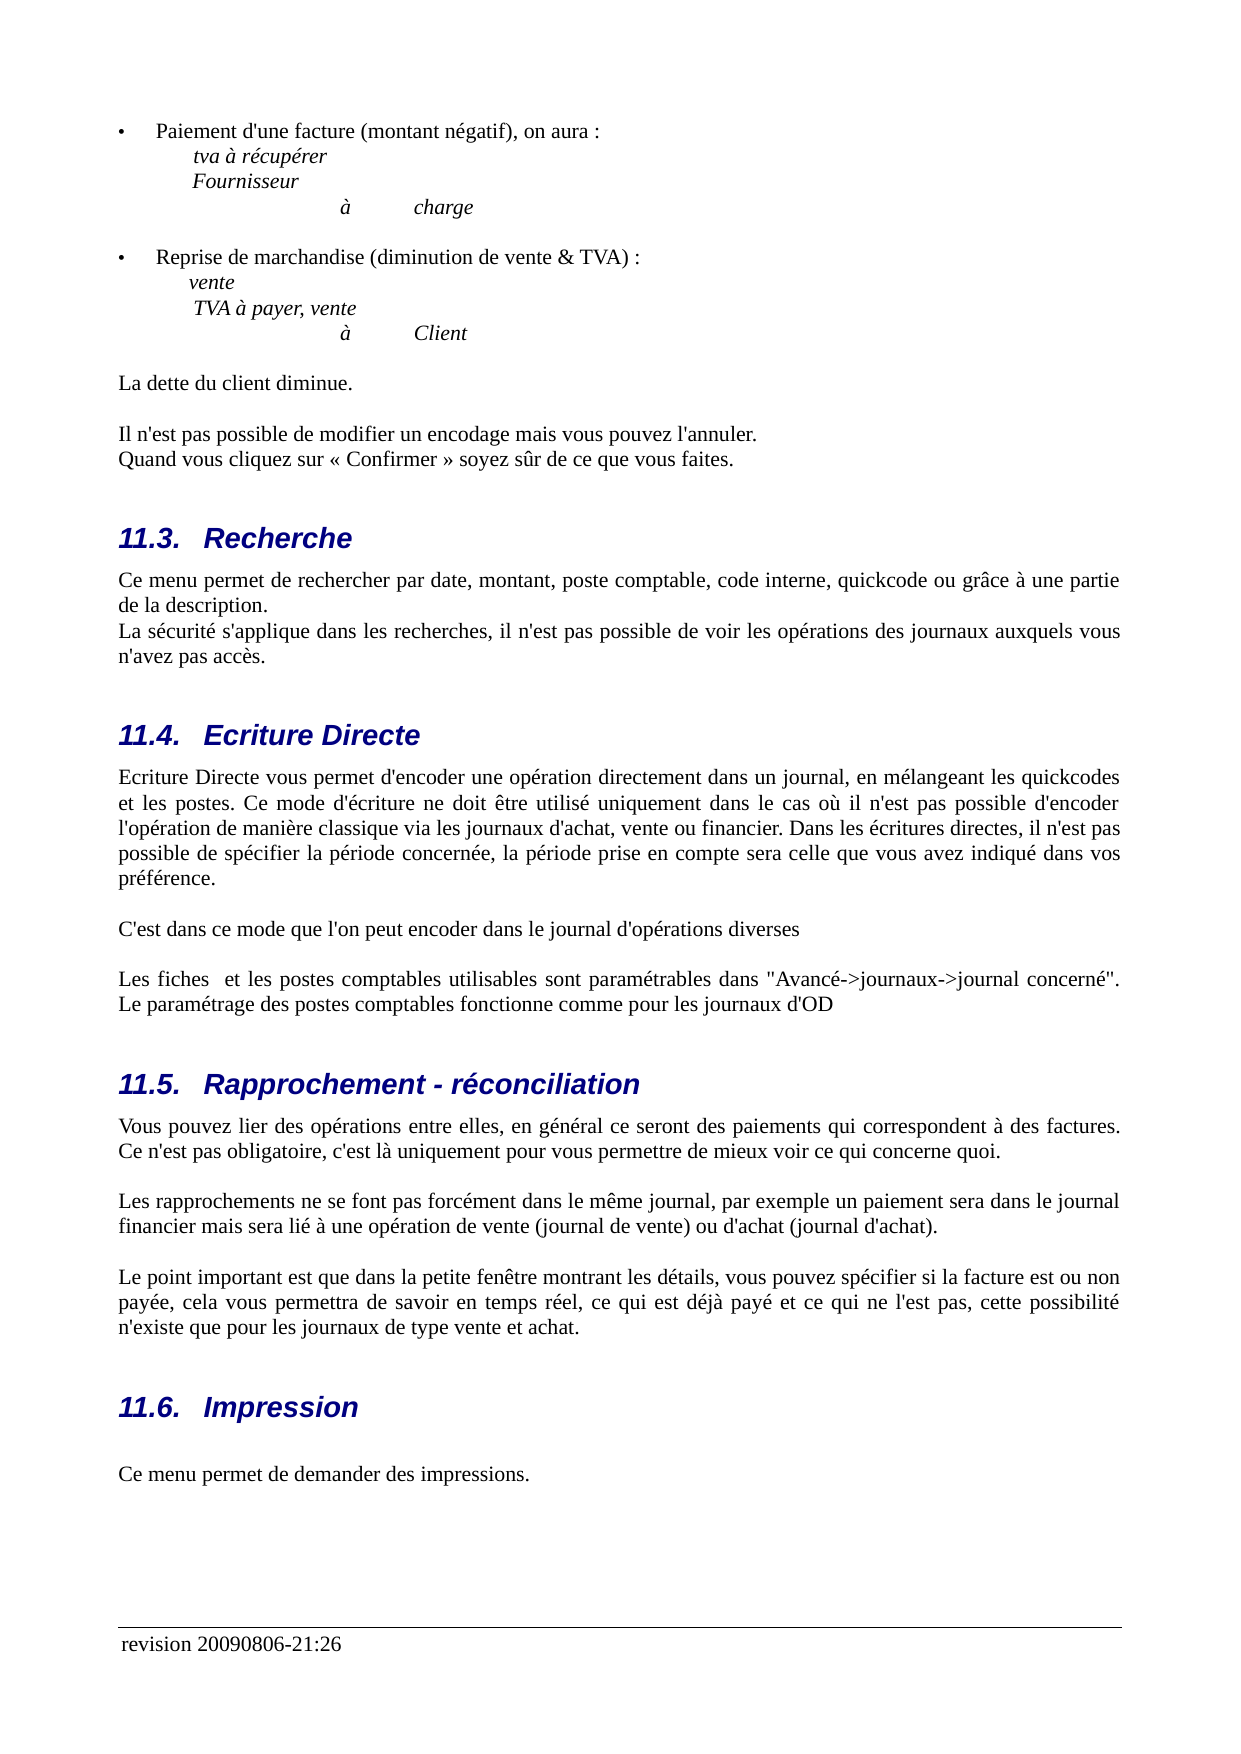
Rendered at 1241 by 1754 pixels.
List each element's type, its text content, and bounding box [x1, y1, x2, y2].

text Ecriture Directe vous permet d'encoder une opération directement dans un journal, en mélangeant les quickcodes et les postes. Ce mode d'écriture ne doit être utilisé uniquement dans le cas où il n'est pas possible d'encoder l'opération de manière classique via les journaux d'achat, vente ou financier. Dans les écritures directes, il n'est pas possible de spécifier la période concernée, la période prise en compte sera celle que vous avez indiqué dans vos préférence. [118, 764, 1122, 890]
subtitle Recherche [118, 521, 1122, 555]
text La sécurité s'applique dans les recherches, il n'est pas possible de voir les opérations des journaux auxquels vous n'avez pas accès. [118, 618, 1122, 668]
text La dette du client diminue. [118, 370, 1122, 395]
list tva à récupérer [156, 143, 1122, 168]
text Le point important est que dans la petite fenêtre montrant les détails, vous pouvez spécifier si la facture est ou non payée, cela vous permettra de savoir en temps réel, ce qui est déjà payé et ce qui ne l'est pas, cette possibilité n'existe que pour les journaux de type vente et achat. [118, 1264, 1122, 1339]
text Les fiches et les postes comptables utilisables sont paramétrables dans "Avancé->journaux->journal concerné". Le paramétrage des postes comptables fonctionne comme pour les journaux d'OD [118, 966, 1122, 1016]
subtitle Rapprochement - réconciliation [118, 1067, 1122, 1100]
text Il n'est pas possible de modifier un encodage mais vous pouvez l'annuler. [118, 421, 1122, 446]
text Les rapprochements ne se font pas forcément dans le même journal, par exemple un paiement sera dans le journal financier mais sera lié à une opération de vente (journal de vente) ou d'achat (journal d'achat). [118, 1188, 1122, 1239]
list vente [118, 269, 1122, 294]
list Paiement d'une facture (montant négatif), on aura : [118, 118, 1122, 143]
list TVA à payer, vente [156, 294, 1122, 320]
text Quand vous cliquez sur « Confirmer » soyez sûr de ce que vous faites. [118, 446, 1122, 471]
subtitle Ecriture Directe [118, 718, 1122, 752]
text Ce menu permet de demander des impressions. [118, 1461, 1122, 1486]
text Fournisseur [118, 168, 1122, 194]
text Vous pouvez lier des opérations entre elles, en général ce seront des paiements qui correspondent à des factures. Ce n'est pas obligatoire, c'est là uniquement pour vous permettre de mieux voir ce qui concerne quoi. [118, 1113, 1122, 1163]
text Ce menu permet de rechercher par date, montant, poste comptable, code interne, quickcode ou grâce à une partie de la description. [118, 567, 1122, 618]
text C'est dans ce mode que l'on peut encoder dans le journal d'opérations diverses [118, 916, 1122, 941]
subtitle Impression [118, 1390, 1122, 1423]
list à charge [118, 194, 1122, 219]
list Reprise de marchandise (diminution de vente & TVA) : [118, 244, 1122, 269]
text à Client [118, 320, 1122, 345]
